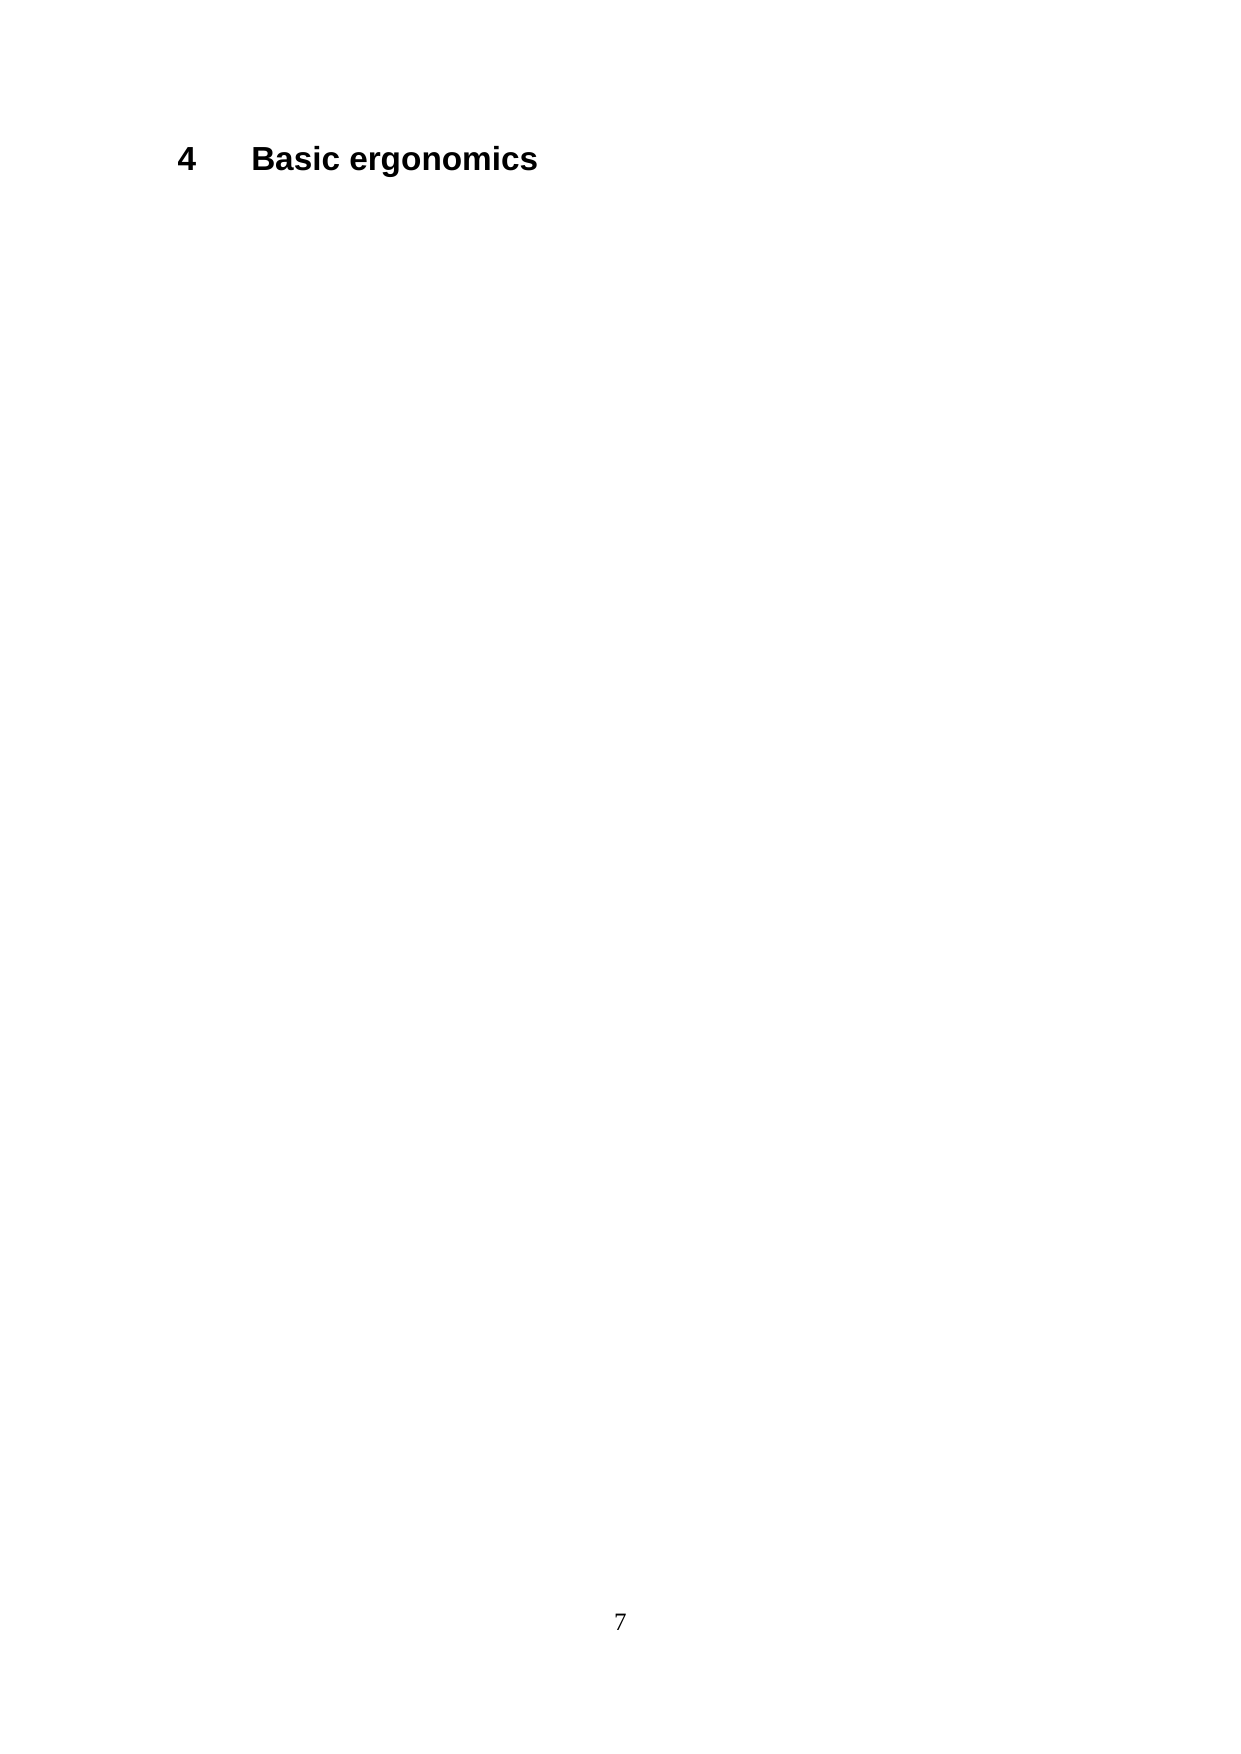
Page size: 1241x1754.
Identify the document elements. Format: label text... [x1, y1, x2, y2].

subtitle Basic ergonomics [177, 139, 1122, 177]
